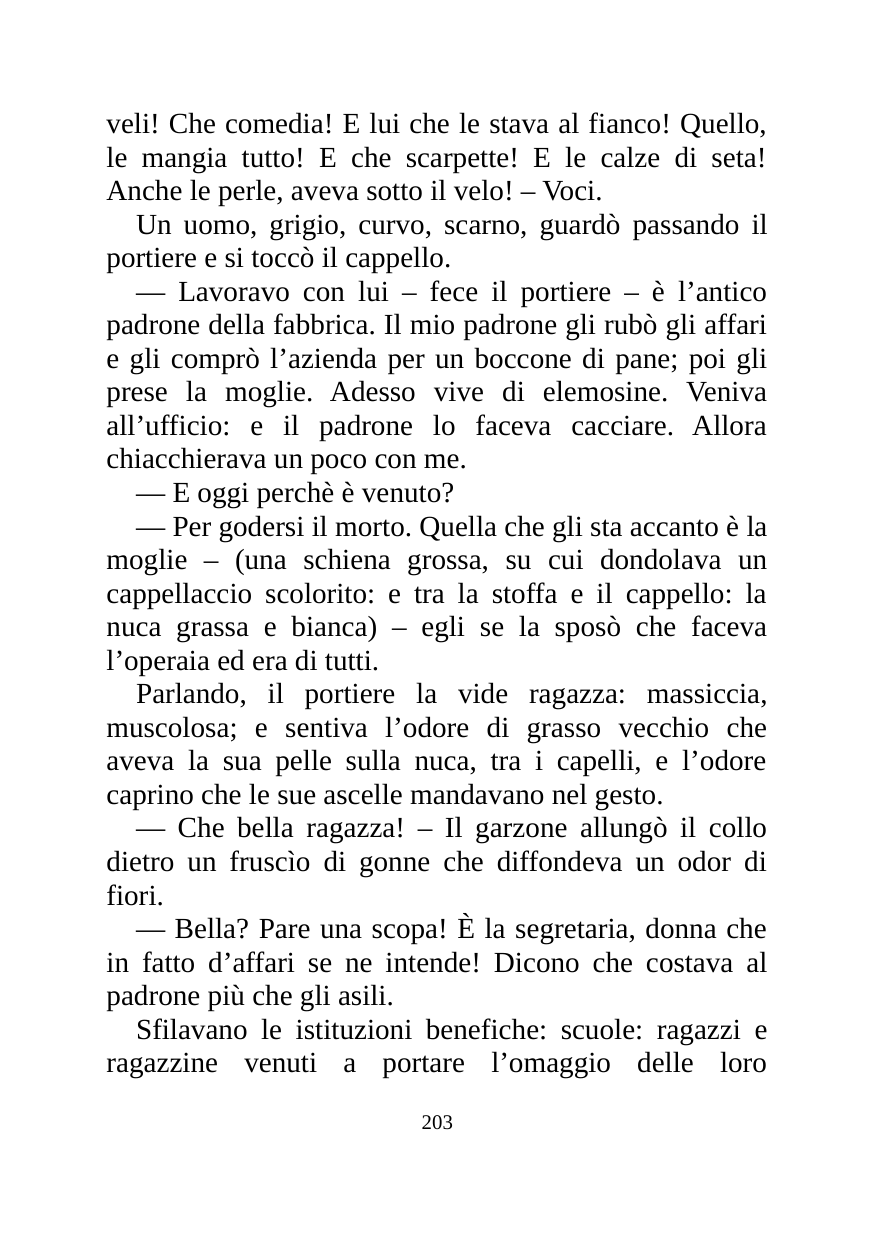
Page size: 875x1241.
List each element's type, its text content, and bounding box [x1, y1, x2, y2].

text — Bella? Pare una scopa! È la segretaria, donna che in fatto d’affari se ne intende! Dicono che costava al padrone più che gli asili. [106, 911, 768, 1012]
text veli! Che comedia! E lui che le stava al fianco! Quello, le mangia tutto! E che scarpette! E le calze di seta! Anche le perle, aveva sotto il velo! – Voci. [106, 106, 768, 207]
text — Che bella ragazza! – Il garzone allungò il collo dietro un fruscìo di gonne che diffondeva un odor di fiori. [106, 811, 768, 911]
text — Per godersi il morto. Quella che gli sta accanto è la moglie – (una schiena grossa, su cui dondolava un cappellaccio scolorito: e tra la stoffa e il cappello: la nuca grassa e bianca) – egli se la sposò che faceva l’operaia ed era di tutti. [106, 509, 768, 676]
text Parlando, il portiere la vide ragazza: massiccia, muscolosa; e sentiva l’odore di grasso vecchio che aveva la sua pelle sulla nuca, tra i capelli, e l’odore caprino che le sue ascelle mandavano nel gesto. [106, 676, 768, 811]
text Un uomo, grigio, curvo, scarno, guardò passando il portiere e si toccò il cappello. [106, 207, 768, 274]
text — Lavoravo con lui – fece il portiere – è l’antico padrone della fabbrica. Il mio padrone gli rubò gli affari e gli comprò l’azienda per un boccone di pane; poi gli prese la moglie. Adesso vive di elemosine. Veniva all’ufficio: e il padrone lo faceva cacciare. Allora chiacchierava un poco con me. [106, 274, 768, 475]
text — E oggi perchè è venuto? [106, 475, 768, 509]
text Sfilavano le istituzioni benefiche: scuole: ragazzi e ragazzine venuti a portare l’omaggio delle loro [106, 1012, 768, 1079]
